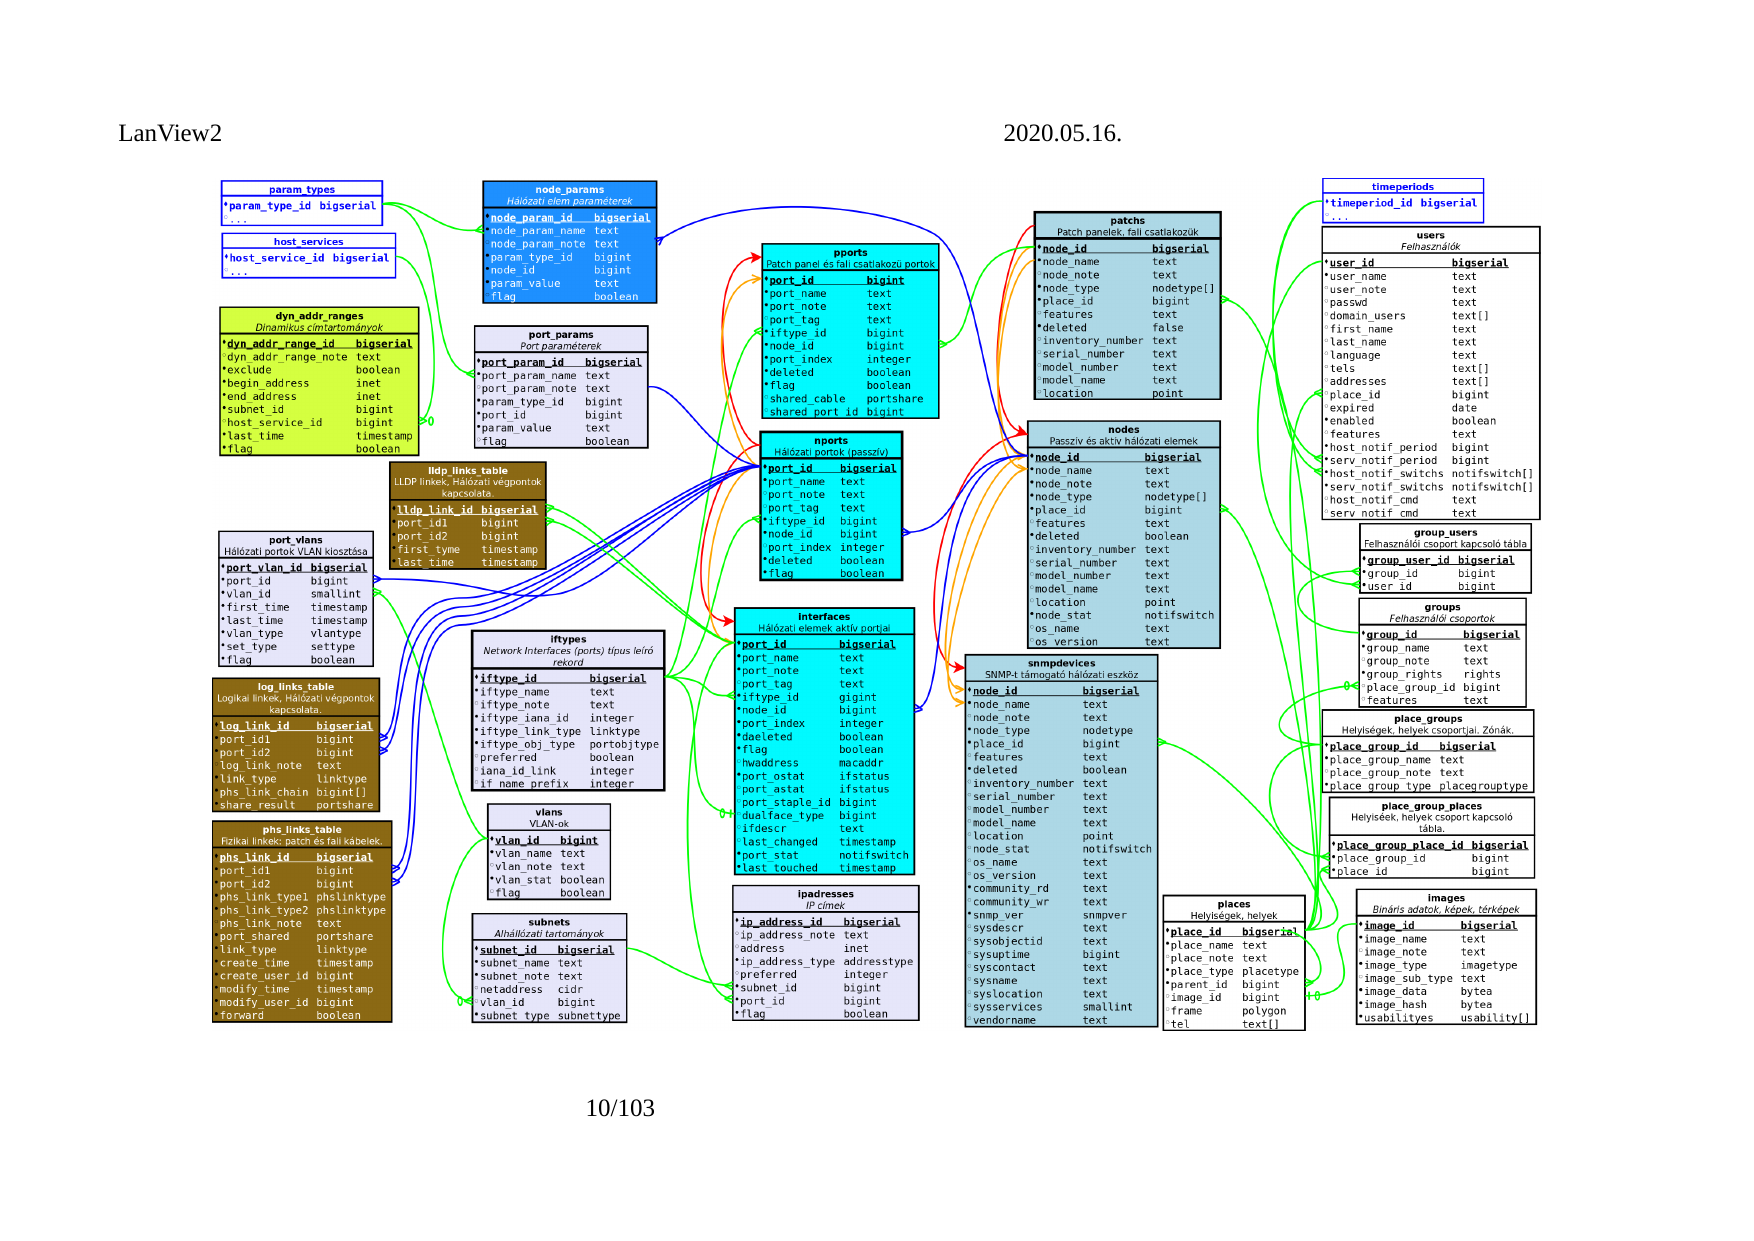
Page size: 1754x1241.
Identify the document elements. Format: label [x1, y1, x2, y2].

picture [220, 183, 1534, 1026]
